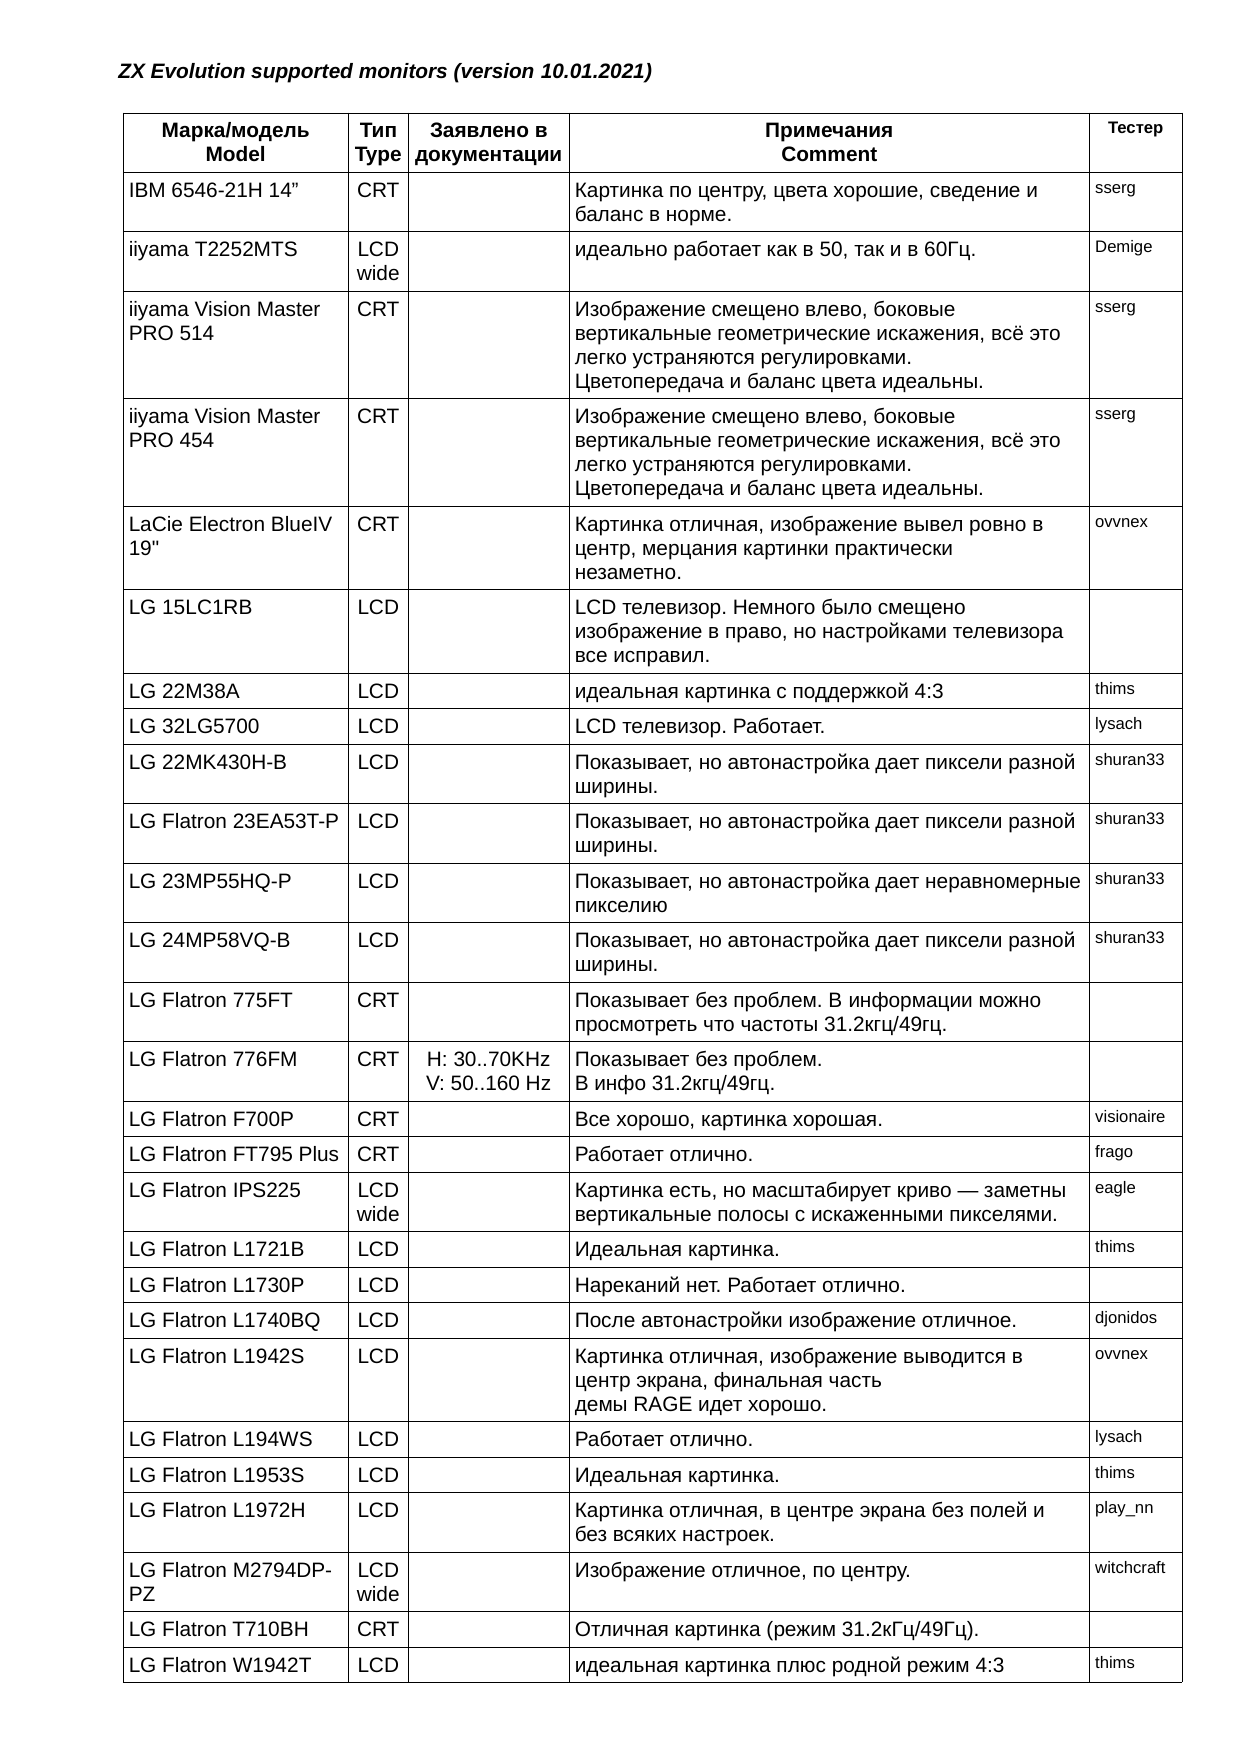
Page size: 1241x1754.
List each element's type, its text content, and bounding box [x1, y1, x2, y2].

table_cell CRT [349, 1612, 408, 1647]
table_cell [409, 590, 569, 673]
table_cell [409, 923, 569, 982]
table_cell IBM 6546-21H 14” [124, 173, 348, 231]
table_cell [409, 1458, 569, 1492]
table_cell LCD [349, 1232, 408, 1267]
table_cell LG Flatron L1721B [124, 1232, 348, 1267]
table_cell Изображение смещено влево, боковые вертикальные геометрические искажения, всё это легко устраняются регулировками. Цветопередача и баланс цвета идеальны. [570, 399, 1089, 506]
table_cell Работает отлично. [570, 1137, 1089, 1172]
table_cell LCD [349, 590, 408, 673]
table_cell Показывает, но автонастройка дает пиксели разной ширины. [570, 804, 1089, 863]
table_cell [409, 173, 569, 231]
table_cell LG Flatron L1730P [124, 1268, 348, 1302]
table_cell [409, 292, 569, 398]
table_cell Все хорошо, картинка хорошая. [570, 1102, 1089, 1136]
table_cell CRT [349, 507, 408, 589]
table_cell LG Flatron 23EA53T-P [124, 804, 348, 863]
table_cell LG Flatron FT795 Plus [124, 1137, 348, 1172]
table_cell shuran33 [1090, 923, 1182, 982]
table_cell Картинка по центру, цвета хорошие, сведение и баланс в норме. [570, 173, 1089, 231]
table_cell Изображение смещено влево, боковые вертикальные геометрические искажения, всё это легко устраняются регулировками. Цветопередача и баланс цвета идеальны. [570, 292, 1089, 398]
table_cell lysach [1090, 709, 1182, 744]
table_cell Картинка отличная, в центре экрана без полей и без всяких настроек. [570, 1493, 1089, 1552]
table_cell [1090, 1612, 1182, 1647]
table_cell LG 15LC1RB [124, 590, 348, 673]
table_cell witchcraft [1090, 1553, 1182, 1611]
table_cell LG Flatron L1942S [124, 1339, 348, 1421]
table_header Заявлено в документации [409, 114, 569, 172]
table_cell LG Flatron 776FM [124, 1042, 348, 1101]
table_cell LCD [349, 804, 408, 863]
table_cell CRT [349, 292, 408, 398]
table_cell Demige [1090, 232, 1182, 291]
table_cell LCD wide [349, 1173, 408, 1231]
table_cell LG Flatron L1972H [124, 1493, 348, 1552]
table_cell Идеальная картинка. [570, 1232, 1089, 1267]
table_cell [409, 1422, 569, 1457]
table_cell LCD [349, 923, 408, 982]
table_cell thims [1090, 1458, 1182, 1492]
table_cell lysach [1090, 1422, 1182, 1457]
table_cell [409, 232, 569, 291]
table_cell Работает отлично. [570, 1422, 1089, 1457]
table_cell LG Flatron W1942T [124, 1648, 348, 1682]
table_cell sserg [1090, 399, 1182, 506]
table_cell LCD [349, 1493, 408, 1552]
table_cell LCD [349, 1339, 408, 1421]
table_cell Картинка отличная, изображение выводится в центр экрана, финальная часть демы RAGE идет хорошо. [570, 1339, 1089, 1421]
table_cell LG 22M38A [124, 674, 348, 708]
table_cell [409, 1232, 569, 1267]
table_cell CRT [349, 983, 408, 1041]
table_cell iiyama Vision Master PRO 454 [124, 399, 348, 506]
table_cell LG 24MP58VQ-B [124, 923, 348, 982]
table_cell Изображение отличное, по центру. [570, 1553, 1089, 1611]
table_cell После автонастройки изображение отличное. [570, 1303, 1089, 1338]
table_cell LG Flatron L1953S [124, 1458, 348, 1492]
table_cell eagle [1090, 1173, 1182, 1231]
table_cell LG Flatron 775FT [124, 983, 348, 1041]
table_cell LCD [349, 1303, 408, 1338]
table_cell play_nn [1090, 1493, 1182, 1552]
table_cell LG Flatron M2794DP-PZ [124, 1553, 348, 1611]
table_cell [409, 1137, 569, 1172]
table_cell Нареканий нет. Работает отлично. [570, 1268, 1089, 1302]
table_cell [409, 1648, 569, 1682]
table_cell [409, 674, 569, 708]
table_cell CRT [349, 1137, 408, 1172]
table_cell CRT [349, 1042, 408, 1101]
table_cell [409, 745, 569, 803]
table_cell H: 30..70KHz V: 50..160 Hz [409, 1042, 569, 1101]
table_cell Отличная картинка (режим 31.2кГц/49Гц). [570, 1612, 1089, 1647]
table_cell ovvnex [1090, 507, 1182, 589]
table_cell [409, 1493, 569, 1552]
table_cell LCD wide [349, 232, 408, 291]
table_cell sserg [1090, 173, 1182, 231]
table_cell [409, 709, 569, 744]
table_cell Показывает, но автонастройка дает пиксели разной ширины. [570, 745, 1089, 803]
table_cell LCD [349, 709, 408, 744]
table_cell [1090, 590, 1182, 673]
table_cell LCD [349, 745, 408, 803]
table_cell Картинка есть, но масштабирует криво — заметны вертикальные полосы с искаженными пикселями. [570, 1173, 1089, 1231]
table_cell frago [1090, 1137, 1182, 1172]
table_cell Показывает без проблем. В информации можно просмотреть что частоты 31.2кгц/49гц. [570, 983, 1089, 1041]
table_cell Идеальная картинка. [570, 1458, 1089, 1492]
table_cell [1090, 1268, 1182, 1302]
table_cell shuran33 [1090, 864, 1182, 922]
table_cell thims [1090, 674, 1182, 708]
table_cell Картинка отличная, изображение вывел ровно в центр, мерцания картинки практически незаметно. [570, 507, 1089, 589]
table_cell CRT [349, 399, 408, 506]
table_header Тестер [1090, 114, 1182, 172]
table_cell LG Flatron T710BH [124, 1612, 348, 1647]
table_cell [1090, 1042, 1182, 1101]
table_cell LCD [349, 1648, 408, 1682]
table_cell [409, 1268, 569, 1302]
table_cell [409, 1303, 569, 1338]
table_cell sserg [1090, 292, 1182, 398]
table_cell LCD [349, 674, 408, 708]
table_cell [409, 1173, 569, 1231]
table_cell идеальная картинка с поддержкой 4:3 [570, 674, 1089, 708]
table_cell LG 32LG5700 [124, 709, 348, 744]
table_cell LG Flatron L1740BQ [124, 1303, 348, 1338]
table_cell djonidos [1090, 1303, 1182, 1338]
table_cell iiyama Vision Master PRO 514 [124, 292, 348, 398]
table_cell LCD [349, 1268, 408, 1302]
table_cell [409, 1102, 569, 1136]
table_cell [409, 983, 569, 1041]
table_cell LG 23MP55HQ-P [124, 864, 348, 922]
table_cell [409, 507, 569, 589]
table_cell Показывает без проблем. В инфо 31.2кгц/49гц. [570, 1042, 1089, 1101]
table_cell thims [1090, 1648, 1182, 1682]
table_cell [409, 399, 569, 506]
table_cell [409, 1339, 569, 1421]
table_cell CRT [349, 1102, 408, 1136]
table_cell shuran33 [1090, 804, 1182, 863]
table_cell Показывает, но автонастройка дает неравномерные пикселию [570, 864, 1089, 922]
table_header Примечания Comment [570, 114, 1089, 172]
table_cell ovvnex [1090, 1339, 1182, 1421]
table_cell [409, 1553, 569, 1611]
table_cell [409, 864, 569, 922]
table_cell идеальная картинка плюс родной режим 4:3 [570, 1648, 1089, 1682]
table_cell Показывает, но автонастройка дает пиксели разной ширины. [570, 923, 1089, 982]
table_cell LG Flatron L194WS [124, 1422, 348, 1457]
table_cell [409, 804, 569, 863]
table_cell LCD [349, 864, 408, 922]
table_cell LCD [349, 1458, 408, 1492]
table_cell LaCie Electron BlueIV 19" [124, 507, 348, 589]
table_cell LG Flatron F700P [124, 1102, 348, 1136]
table_cell CRT [349, 173, 408, 231]
table_cell visionaire [1090, 1102, 1182, 1136]
table_header Марка/модель Model [124, 114, 348, 172]
table_cell iiyama T2252MTS [124, 232, 348, 291]
table_cell thims [1090, 1232, 1182, 1267]
table_cell LG 22MK430H-B [124, 745, 348, 803]
table_cell [1090, 983, 1182, 1041]
table_header Тип Type [349, 114, 408, 172]
table_cell [409, 1612, 569, 1647]
table_cell LG Flatron IPS225 [124, 1173, 348, 1231]
table_cell идеально работает как в 50, так и в 60Гц. [570, 232, 1089, 291]
table_cell LCD [349, 1422, 408, 1457]
table_cell shuran33 [1090, 745, 1182, 803]
table_cell LCD wide [349, 1553, 408, 1611]
table_cell LCD телевизор. Немного было смещено изображение в право, но настройками телевизора все исправил. [570, 590, 1089, 673]
table_cell LCD телевизор. Работает. [570, 709, 1089, 744]
